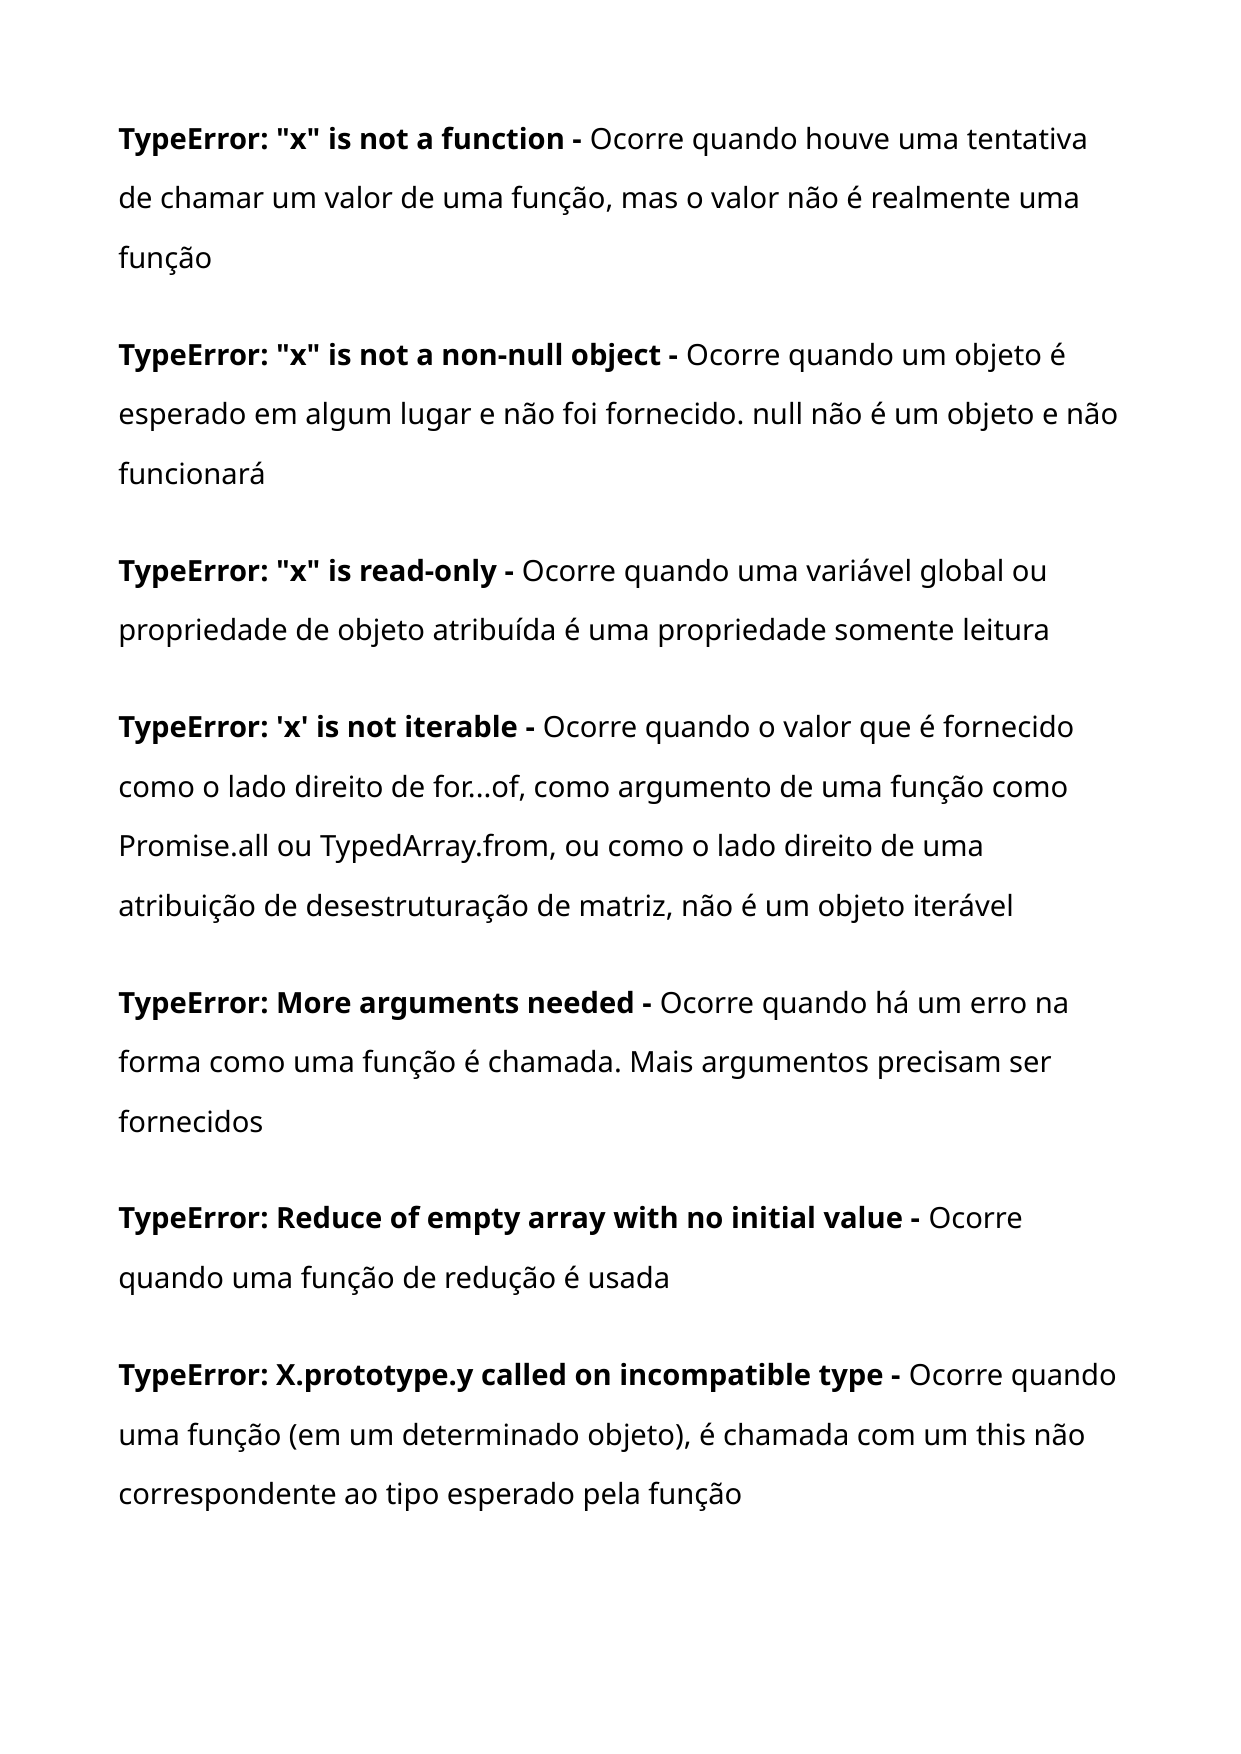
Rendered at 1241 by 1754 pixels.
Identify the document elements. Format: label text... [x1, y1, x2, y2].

subtitle TypeError: "x" is not a function - Ocorre quando houve uma tentativa de chamar um valor de uma função, mas o valor não é realmente uma função [118, 118, 1122, 277]
subtitle TypeError: "x" is not a non-null object - Ocorre quando um objeto é esperado em algum lugar e não foi fornecido. null não é um objeto e não funcionará [118, 334, 1122, 493]
subtitle TypeError: More arguments needed - Ocorre quando há um erro na forma como uma função é chamada. Mais argumentos precisam ser fornecidos [118, 982, 1122, 1141]
subtitle TypeError: Reduce of empty array with no initial value - Ocorre quando uma função de redução é usada [118, 1198, 1122, 1297]
subtitle TypeError: X.prototype.y called on incompatible type - Ocorre quando uma função (em um determinado objeto), é chamada com um this não correspondente ao tipo esperado pela função [118, 1354, 1122, 1513]
subtitle TypeError: 'x' is not iterable - Ocorre quando o valor que é fornecido como o lado direito de for...of, como argumento de uma função como Promise.all ou TypedArray.from, ou como o lado direito de uma atribuição de desestruturação de matriz, não é um objeto iterável [118, 706, 1122, 924]
subtitle TypeError: "x" is read-only - Ocorre quando uma variável global ou propriedade de objeto atribuída é uma propriedade somente leitura [118, 550, 1122, 649]
